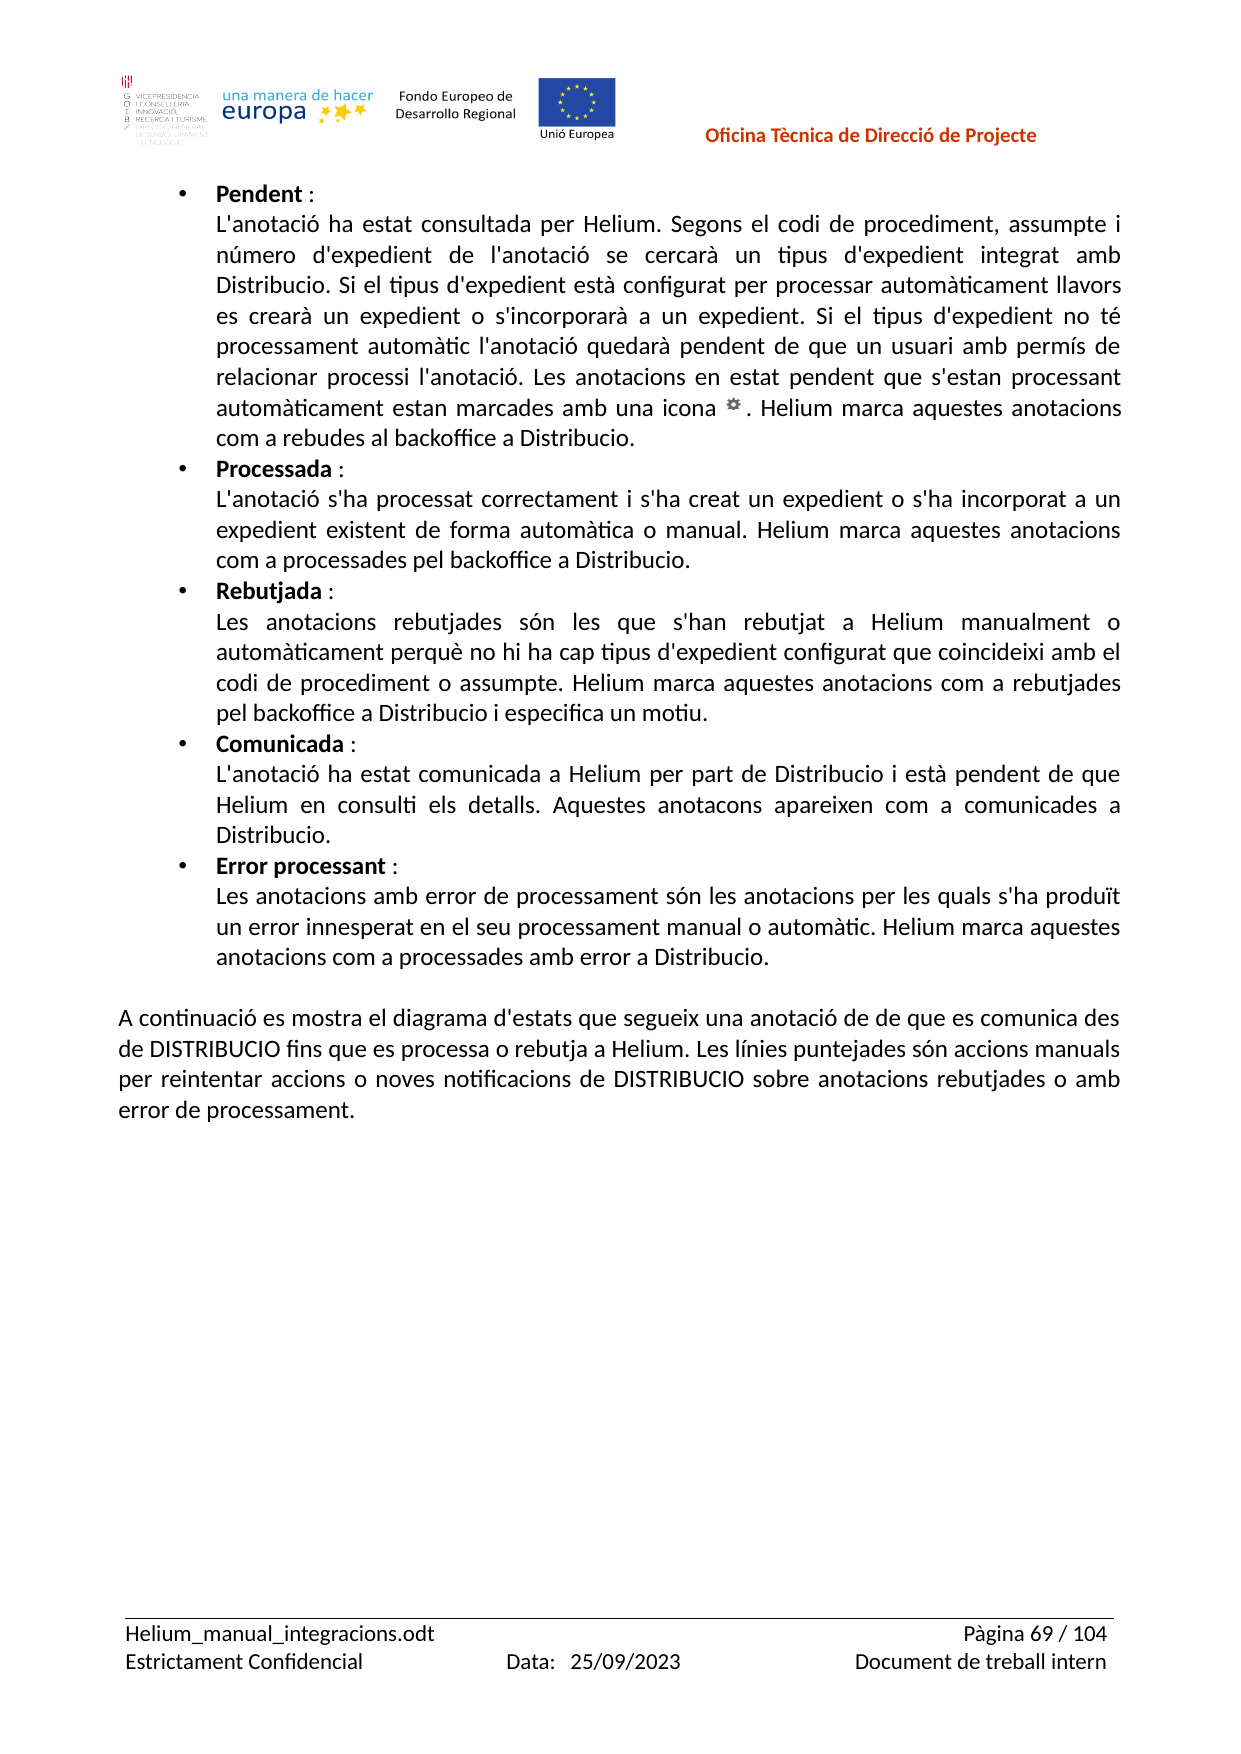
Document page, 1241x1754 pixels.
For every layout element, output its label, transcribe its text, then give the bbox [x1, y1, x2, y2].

list Les anotacions rebutjades són les que s'han rebutjat a Helium manualment o automàticament perquè no hi ha cap tipus d'expedient configurat que coincideixi amb el codi de procediment o assumpte. Helium marca aquestes anotacions com a rebutjades pel backoffice a Distribucio i especifica un motiu. [178, 606, 1122, 728]
picture [726, 395, 741, 410]
list L'anotació ha estat comunicada a Helium per part de Distribucio i està pendent de que Helium en consulti els detalls. Aquestes anotacons apareixen com a comunicades a Distribucio. [178, 758, 1122, 850]
list Comunicada : [178, 728, 1122, 758]
picture [219, 73, 621, 147]
picture [118, 73, 213, 147]
list Les anotacions amb error de processament són les anotacions per les quals s'ha produït un error innesperat en el seu processament manual o automàtic. Helium marca aquestes anotacions com a processades amb error a Distribucio. [178, 880, 1122, 972]
list L'anotació s'ha processat correctament i s'ha creat un expedient o s'ha incorporat a un expedient existent de forma automàtica o manual. Helium marca aquestes anotacions com a processades pel backoffice a Distribucio. [178, 484, 1122, 575]
list L'anotació ha estat consultada per Helium. Segons el codi de procediment, assumpte i número d'expedient de l'anotació se cercarà un tipus d'expedient integrat amb Distribucio. Si el tipus d'expedient està configurat per processar automàticament llavors es crearà un expedient o s'incorporarà a un expedient. Si el tipus d'expedient no té processament automàtic l'anotació quedarà pendent de que un usuari amb permís de relacionar processi l'anotació. Les anotacions en estat pendent que s'estan processant automàticament estan marcades amb una icona . Helium marca aquestes anotacions com a rebudes al backoffice a Distribucio. [178, 208, 1122, 453]
list Error processant : [178, 850, 1122, 880]
list Rebutjada : [178, 575, 1122, 606]
text A continuació es mostra el diagrama d'estats que segueix una anotació de de que es comunica des de DISTRIBUCIO fins que es processa o rebutja a Helium. Les línies puntejades són accions manuals per reintentar accions o noves notificacions de DISTRIBUCIO sobre anotacions rebutjades o amb error de processament. [118, 1002, 1122, 1124]
list Pendent : [178, 178, 1122, 208]
list Processada : [178, 453, 1122, 484]
